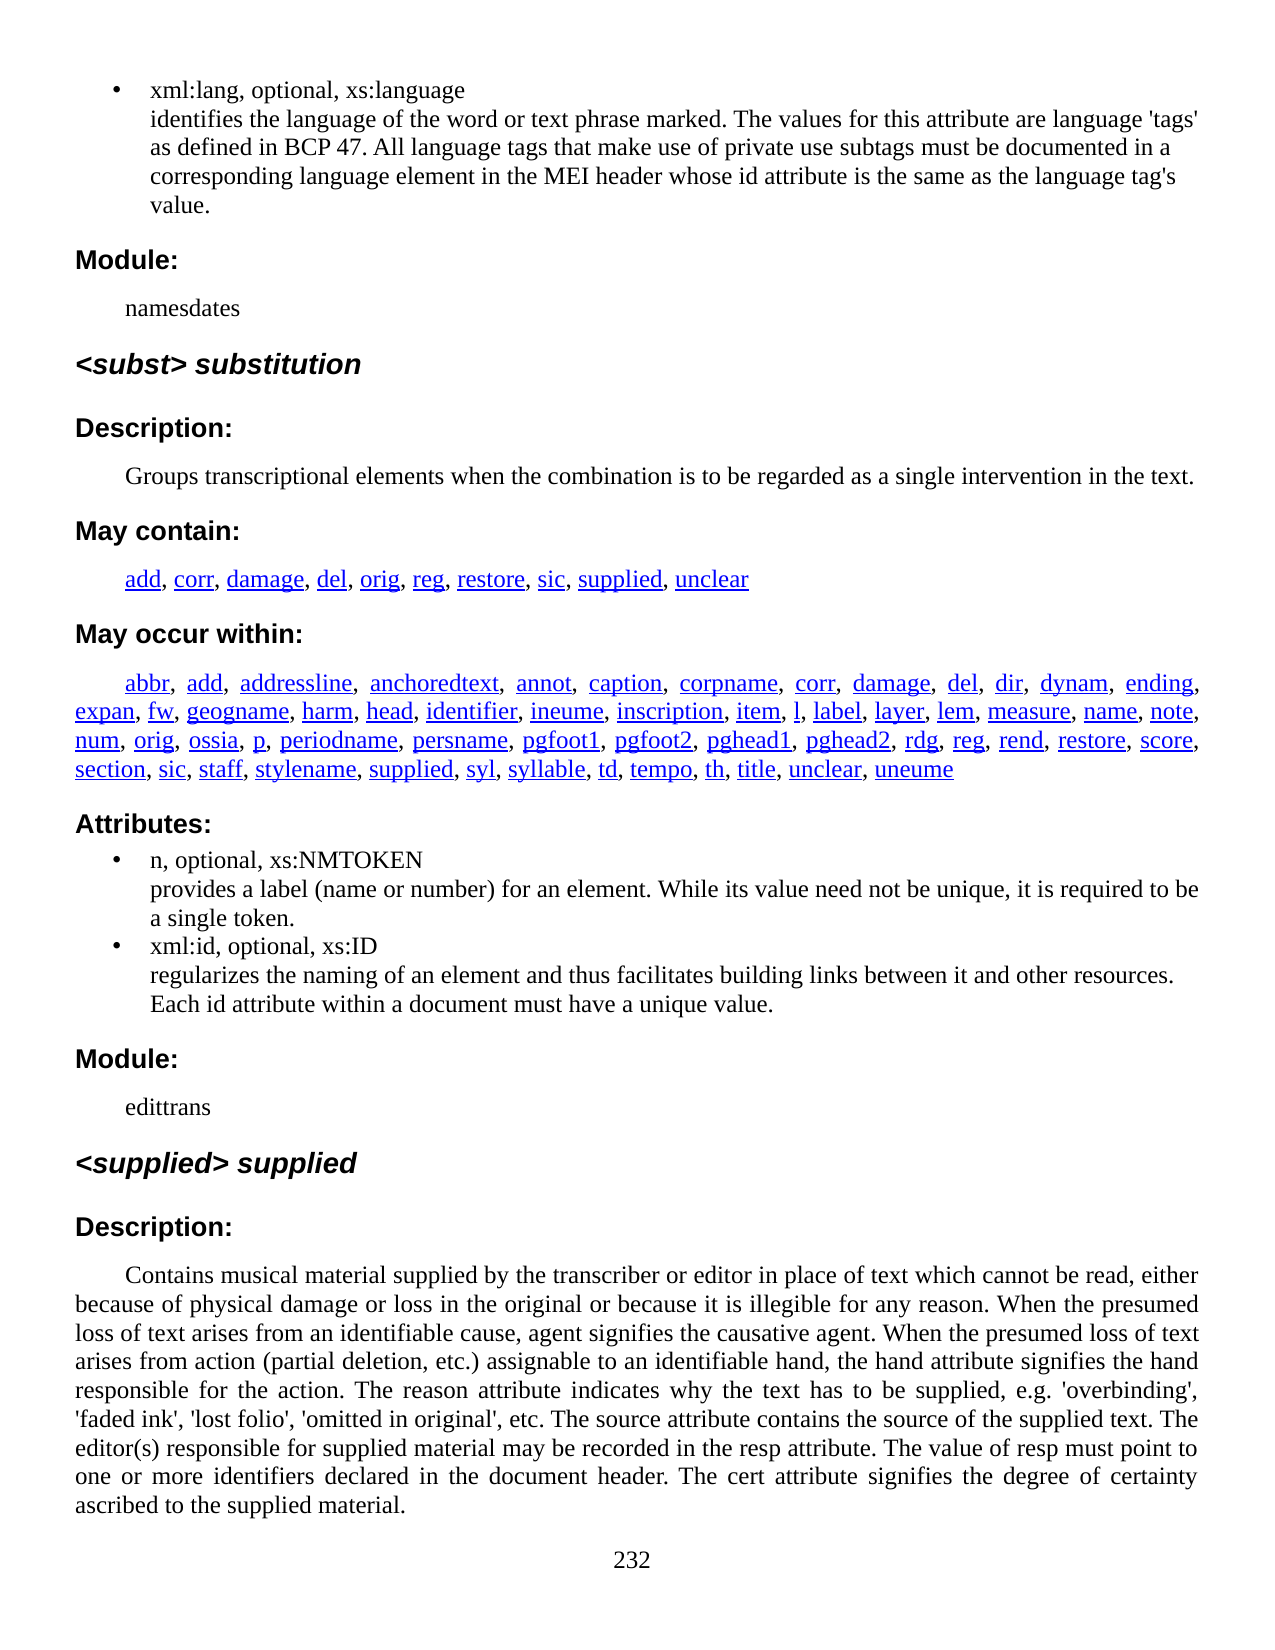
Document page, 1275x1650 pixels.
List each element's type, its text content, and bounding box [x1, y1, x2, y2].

text Contains musical material supplied by the transcriber or editor in place of text which cannot be read, either because of physical damage or loss in the original or because it is illegible for any reason. When the presumed loss of text arises from an identifiable cause, agent signifies the causative agent. When the presumed loss of text arises from action (partial deletion, etc.) assignable to an identifiable hand, the hand attribute signifies the hand responsible for the action. The reason attribute indicates why the text has to be supplied, e.g. 'overbinding', 'faded ink', 'lost folio', 'omitted in original', etc. The source attribute contains the source of the supplied text. The editor(s) responsible for supplied material may be recorded in the resp attribute. The value of resp must point to one or more identifiers declared in the document header. The cert attribute signifies the degree of certainty ascribed to the supplied material. [75, 1260, 1200, 1519]
list xml:lang, optional, xs:language identifies the language of the word or text phrase marked. The values for this attribute are language 'tags' as defined in BCP 47. All language tags that make use of private use subtags must be documented in a corresponding language element in the MEI header whose id attribute is the same as the language tag's value. [112, 75, 1200, 219]
text add, corr, damage, del, orig, reg, restore, sic, supplied, unclear [75, 564, 1200, 593]
subtitle May contain: [75, 515, 1200, 546]
subtitle Attributes: [75, 808, 1200, 839]
list xml:id, optional, xs:ID regularizes the naming of an element and thus facilitates building links between it and other resources. Each id attribute within a document must have a unique value. [112, 931, 1200, 1018]
text namesdates [75, 293, 1200, 322]
text abbr, add, addressline, anchoredtext, annot, caption, corpname, corr, damage, del, dir, dynam, ending, expan, fw, geogname, harm, head, identifier, ineume, inscription, item, l, label, layer, lem, measure, name, note, num, orig, ossia, p, periodname, persname, pgfoot1, pgfoot2, pghead1, pghead2, rdg, reg, rend, restore, score, section, sic, staff, stylename, supplied, syl, syllable, td, tempo, th, title, unclear, uneume [75, 668, 1200, 783]
text Groups transcriptional elements when the combination is to be regarded as a single intervention in the text. [75, 461, 1200, 490]
subtitle Module: [75, 1043, 1200, 1074]
list n, optional, xs:NMTOKEN provides a label (name or number) for an element. While its value need not be unique, it is required to be a single token. [112, 845, 1200, 931]
subtitle May occur within: [75, 618, 1200, 649]
subtitle Description: [75, 412, 1200, 443]
text edittrans [75, 1092, 1200, 1121]
subtitle <subst> substitution [75, 347, 1200, 381]
subtitle <supplied> supplied [75, 1146, 1200, 1179]
subtitle Description: [75, 1211, 1200, 1242]
subtitle Module: [75, 244, 1200, 275]
